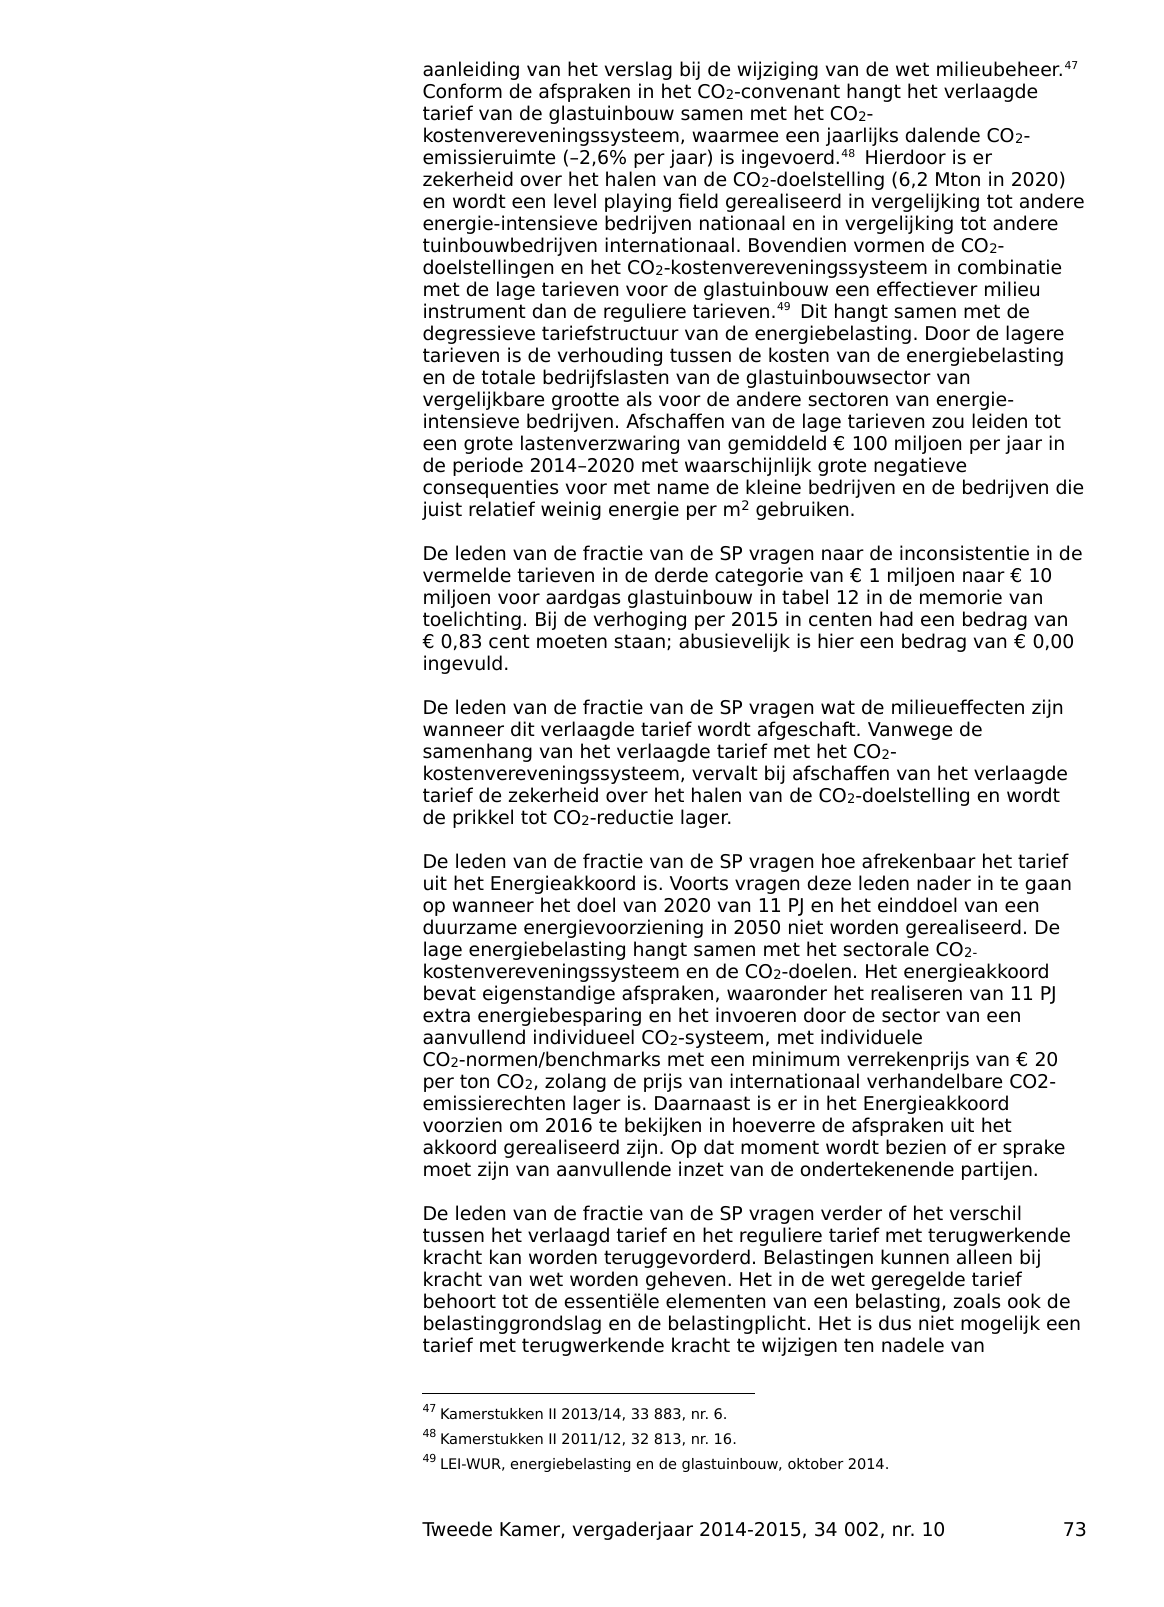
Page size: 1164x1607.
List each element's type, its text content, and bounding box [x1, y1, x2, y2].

text Kamerstukken II 2011/12, 32 813, nr. 16. [422, 1427, 1087, 1449]
text LEI-WUR, energiebelasting en de glastuinbouw, oktober 2014. [422, 1452, 1087, 1474]
text De leden van de fractie van de SP vragen wat de milieueffecten zijn wanneer dit verlaagde tarief wordt afgeschaft. Vanwege de samenhang van het verlaagde tarief met het CO2-kostenvereveningssysteem, vervalt bij afschaffen van het verlaagde tarief de zekerheid over het halen van de CO2-doelstelling en wordt de prikkel tot CO2-reductie lager. [422, 697, 1087, 829]
text aanleiding van het verslag bij de wijziging van de wet milieubeheer. Conform de afspraken in het CO2-convenant hangt het verlaagde tarief van de glastuinbouw samen met het CO2-kostenvereveningssysteem, waarmee een jaarlijks dalende CO2-emissieruimte (–2,6% per jaar) is ingevoerd. Hierdoor is er zekerheid over het halen van de CO2-doelstelling (6,2 Mton in 2020) en wordt een level playing field gerealiseerd in vergelijking tot andere energie-intensieve bedrijven nationaal en in vergelijking tot andere tuinbouwbedrijven internationaal. Bovendien vormen de CO2-doelstellingen en het CO2-kostenvereveningssysteem in combinatie met de lage tarieven voor de glastuinbouw een effectiever milieu instrument dan de reguliere tarieven. Dit hangt samen met de degressieve tariefstructuur van de energiebelasting. Door de lagere tarieven is de verhouding tussen de kosten van de energiebelasting en de totale bedrijfslasten van de glastuinbouwsector van vergelijkbare grootte als voor de andere sectoren van energie-intensieve bedrijven. Afschaffen van de lage tarieven zou leiden tot een grote lastenverzwaring van gemiddeld € 100 miljoen per jaar in de periode 2014–2020 met waarschijnlijk grote negatieve consequenties voor met name de kleine bedrijven en de bedrijven die juist relatief weinig energie per m2 gebruiken. [422, 59, 1087, 521]
text De leden van de fractie van de SP vragen hoe afrekenbaar het tarief uit het Energieakkoord is. Voorts vragen deze leden nader in te gaan op wanneer het doel van 2020 van 11 PJ en het einddoel van een duurzame energievoorziening in 2050 niet worden gerealiseerd. De lage energiebelasting hangt samen met het sectorale CO2-kostenvereveningssysteem en de CO2-doelen. Het energieakkoord bevat eigenstandige afspraken, waaronder het realiseren van 11 PJ extra energiebesparing en het invoeren door de sector van een aanvullend individueel CO2-systeem, met individuele CO2-normen/benchmarks met een minimum verrekenprijs van € 20 per ton CO2, zolang de prijs van internationaal verhandelbare CO2-emissierechten lager is. Daarnaast is er in het Energieakkoord voorzien om 2016 te bekijken in hoeverre de afspraken uit het akkoord gerealiseerd zijn. Op dat moment wordt bezien of er sprake moet zijn van aanvullende inzet van de ondertekenende partijen. [422, 851, 1087, 1181]
text Kamerstukken II 2013/14, 33 883, nr. 6. [422, 1402, 1087, 1424]
text De leden van de fractie van de SP vragen naar de inconsistentie in de vermelde tarieven in de derde categorie van € 1 miljoen naar € 10 miljoen voor aardgas glastuinbouw in tabel 12 in de memorie van toelichting. Bij de verhoging per 2015 in centen had een bedrag van € 0,83 cent moeten staan; abusievelijk is hier een bedrag van € 0,00 ingevuld. [422, 543, 1087, 675]
text De leden van de fractie van de SP vragen verder of het verschil tussen het verlaagd tarief en het reguliere tarief met terugwerkende kracht kan worden teruggevorderd. Belastingen kunnen alleen bij kracht van wet worden geheven. Het in de wet geregelde tarief behoort tot de essentiële elementen van een belasting, zoals ook de belastinggrondslag en de belastingplicht. Het is dus niet mogelijk een tarief met terugwerkende kracht te wijzigen ten nadele van [422, 1203, 1087, 1357]
